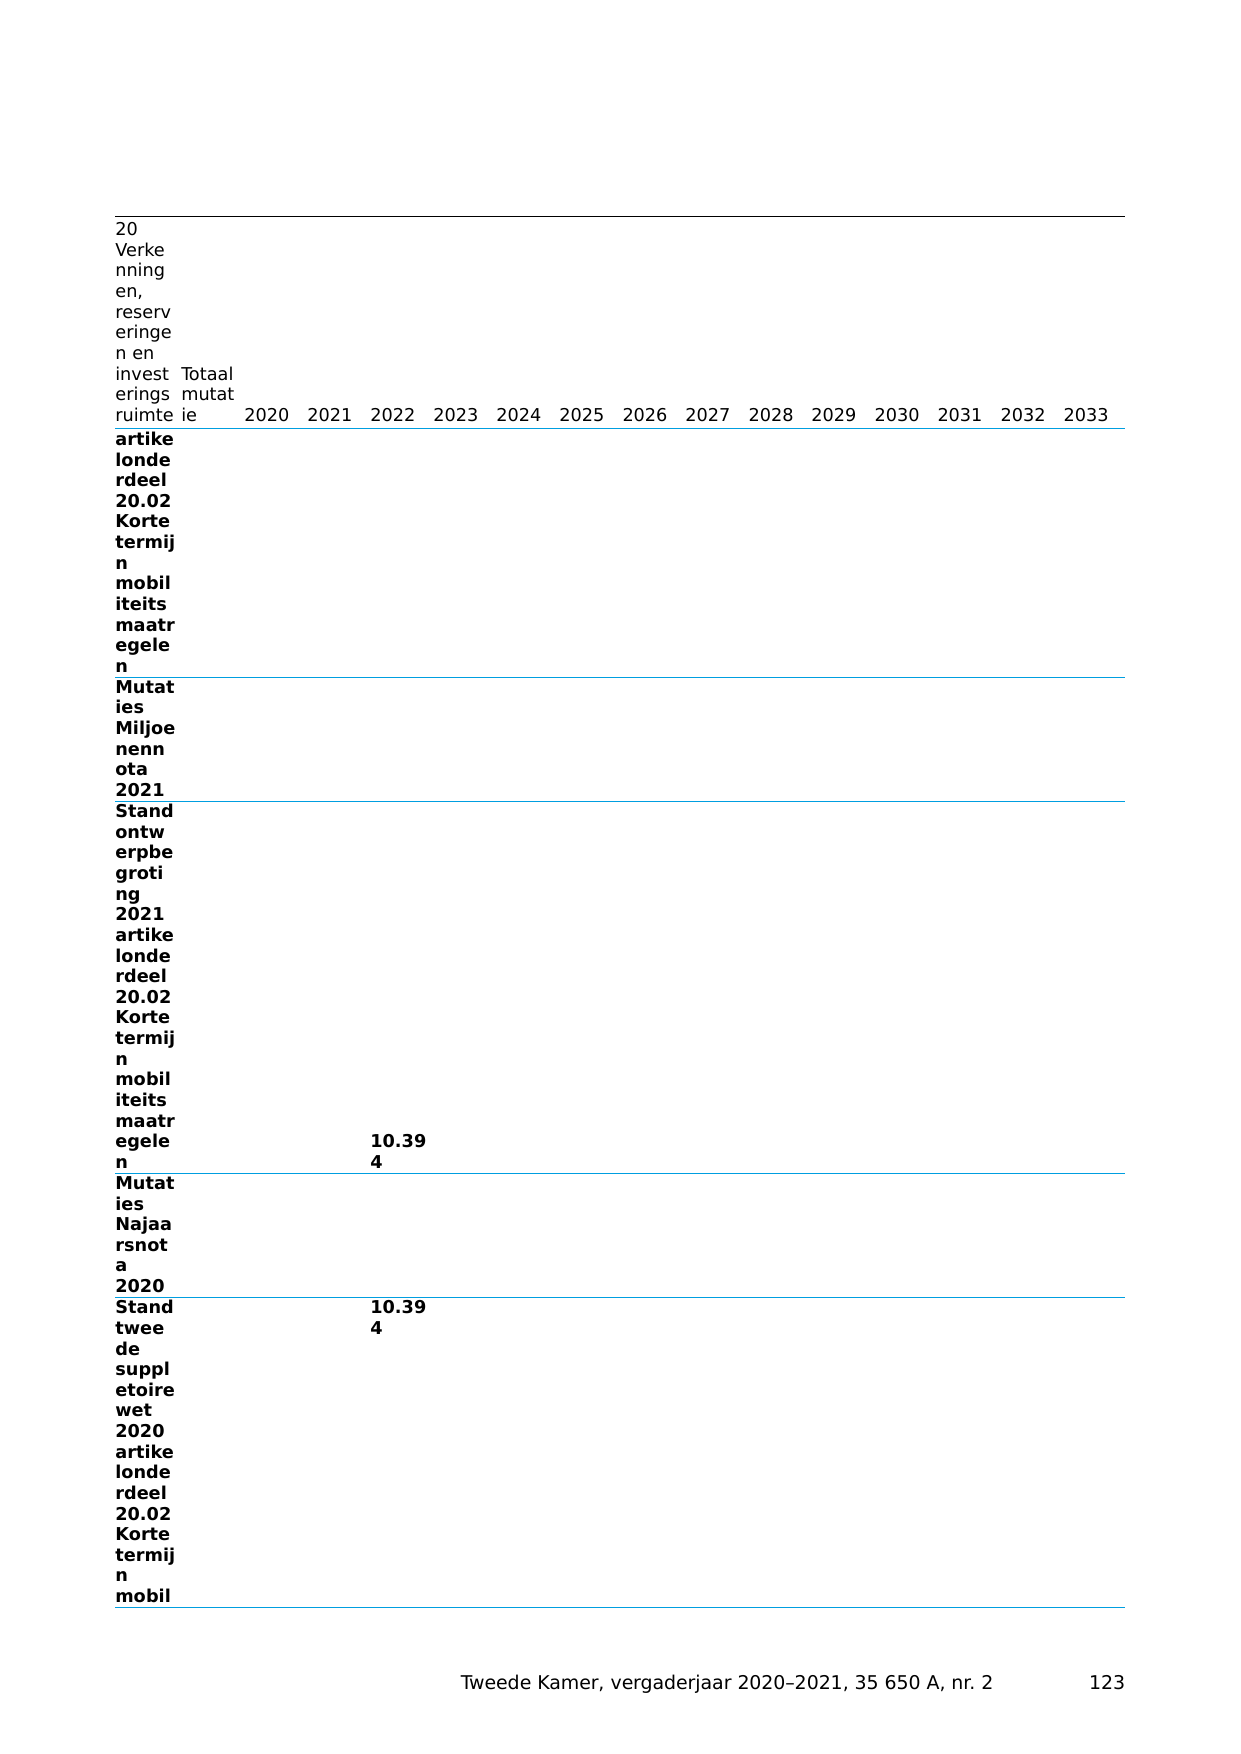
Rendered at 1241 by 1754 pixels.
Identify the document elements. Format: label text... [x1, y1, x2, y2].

table_cell [682, 429, 745, 676]
table_cell [808, 1174, 871, 1297]
table_cell [430, 1174, 493, 1297]
table_cell [682, 1298, 745, 1607]
table_cell [493, 1174, 556, 1297]
table_cell [304, 1174, 367, 1297]
table_cell [430, 429, 493, 676]
table_cell [241, 678, 304, 801]
table_cell [367, 678, 430, 801]
table_cell [304, 1298, 367, 1607]
table_cell [934, 802, 997, 1172]
table_cell [241, 429, 304, 676]
table_cell 2032 [998, 217, 1060, 428]
table_cell [241, 1298, 304, 1607]
table_cell 2023 [430, 217, 493, 428]
table_cell [304, 802, 367, 1172]
table_cell 2026 [619, 217, 682, 428]
table_cell [619, 1298, 682, 1607]
table_cell [493, 429, 556, 676]
table_cell [430, 1298, 493, 1607]
table_cell [808, 1298, 871, 1607]
table_cell [1060, 678, 1125, 801]
table_cell [367, 1174, 430, 1297]
table_cell [934, 429, 997, 676]
table_cell 2028 [745, 217, 808, 428]
table_cell 2024 [493, 217, 556, 428]
table_cell [745, 678, 808, 801]
table_cell [745, 802, 808, 1172]
table_cell 2031 [934, 217, 997, 428]
table_cell [682, 678, 745, 801]
table_cell 2029 [808, 217, 871, 428]
table_cell [619, 1174, 682, 1297]
table_cell [682, 1174, 745, 1297]
table_cell [619, 802, 682, 1172]
table_cell 2027 [682, 217, 745, 428]
table_cell [934, 678, 997, 801]
table_cell 2030 [871, 217, 934, 428]
table_cell [934, 1298, 997, 1607]
table_cell [556, 678, 619, 801]
table_cell [998, 678, 1060, 801]
table_cell [367, 429, 430, 676]
table_cell [556, 429, 619, 676]
table_cell [619, 678, 682, 801]
table_cell 2021 [304, 217, 367, 428]
table_cell [745, 1174, 808, 1297]
table_cell [871, 802, 934, 1172]
table_cell [556, 802, 619, 1172]
table_cell Totaal mutatie [178, 217, 241, 428]
table_cell [808, 678, 871, 801]
table_cell 2033 [1060, 217, 1125, 428]
table_cell [808, 429, 871, 676]
table_cell 10.394 [367, 1298, 430, 1607]
table_cell [998, 802, 1060, 1172]
table_cell Stand tweede suppletoire wet 2020 artikelonderdeel 20.02 Korte termijn mobil [115, 1298, 178, 1607]
table_cell [1060, 1174, 1125, 1297]
table_cell [934, 1174, 997, 1297]
table_cell [745, 1298, 808, 1607]
table_cell [871, 678, 934, 801]
table_cell [998, 1174, 1060, 1297]
table_cell [493, 678, 556, 801]
table_cell [430, 678, 493, 801]
table_cell [871, 429, 934, 676]
table_cell [871, 1298, 934, 1607]
table_cell [745, 429, 808, 676]
table_cell [304, 429, 367, 676]
table_cell artikelonderdeel 20.02 Korte termijn mobiliteitsmaatregelen [115, 429, 178, 676]
table_cell [178, 802, 241, 1172]
table_cell [1060, 1298, 1125, 1607]
table_cell Mutaties Miljoenennota 2021 [115, 678, 178, 801]
table_cell [178, 678, 241, 801]
table_cell [178, 1174, 241, 1297]
table_cell 20 Verkenningen, reserveringen en investeringsruimte [115, 217, 178, 428]
table_cell [998, 1298, 1060, 1607]
table_cell 2020 [241, 217, 304, 428]
table_cell [808, 802, 871, 1172]
table_cell [682, 802, 745, 1172]
table_cell [493, 1298, 556, 1607]
table_cell [556, 1298, 619, 1607]
table_cell [430, 802, 493, 1172]
table_cell [493, 802, 556, 1172]
table_cell 10.394 [367, 802, 430, 1172]
table_cell [619, 429, 682, 676]
table_cell [178, 1298, 241, 1607]
table_cell [871, 1174, 934, 1297]
table_cell [304, 678, 367, 801]
table_cell [1060, 802, 1125, 1172]
table_cell [241, 1174, 304, 1297]
table_cell Mutaties Najaarsnota 2020 [115, 1174, 178, 1297]
table_cell 2022 [367, 217, 430, 428]
table_cell [1060, 429, 1125, 676]
table_cell [241, 802, 304, 1172]
table_cell [178, 429, 241, 676]
table_cell Stand ontwerpbegroting 2021 artikelonderdeel 20.02 Korte termijn mobiliteitsmaatregelen [115, 802, 178, 1172]
table_cell 2025 [556, 217, 619, 428]
table_cell [998, 429, 1060, 676]
table_cell [556, 1174, 619, 1297]
table_header Tabel 19 Artikel 20 Verkenningen, reserveringen en invsteringsruimte (bedragen x €1.000) [115, 191, 1125, 216]
